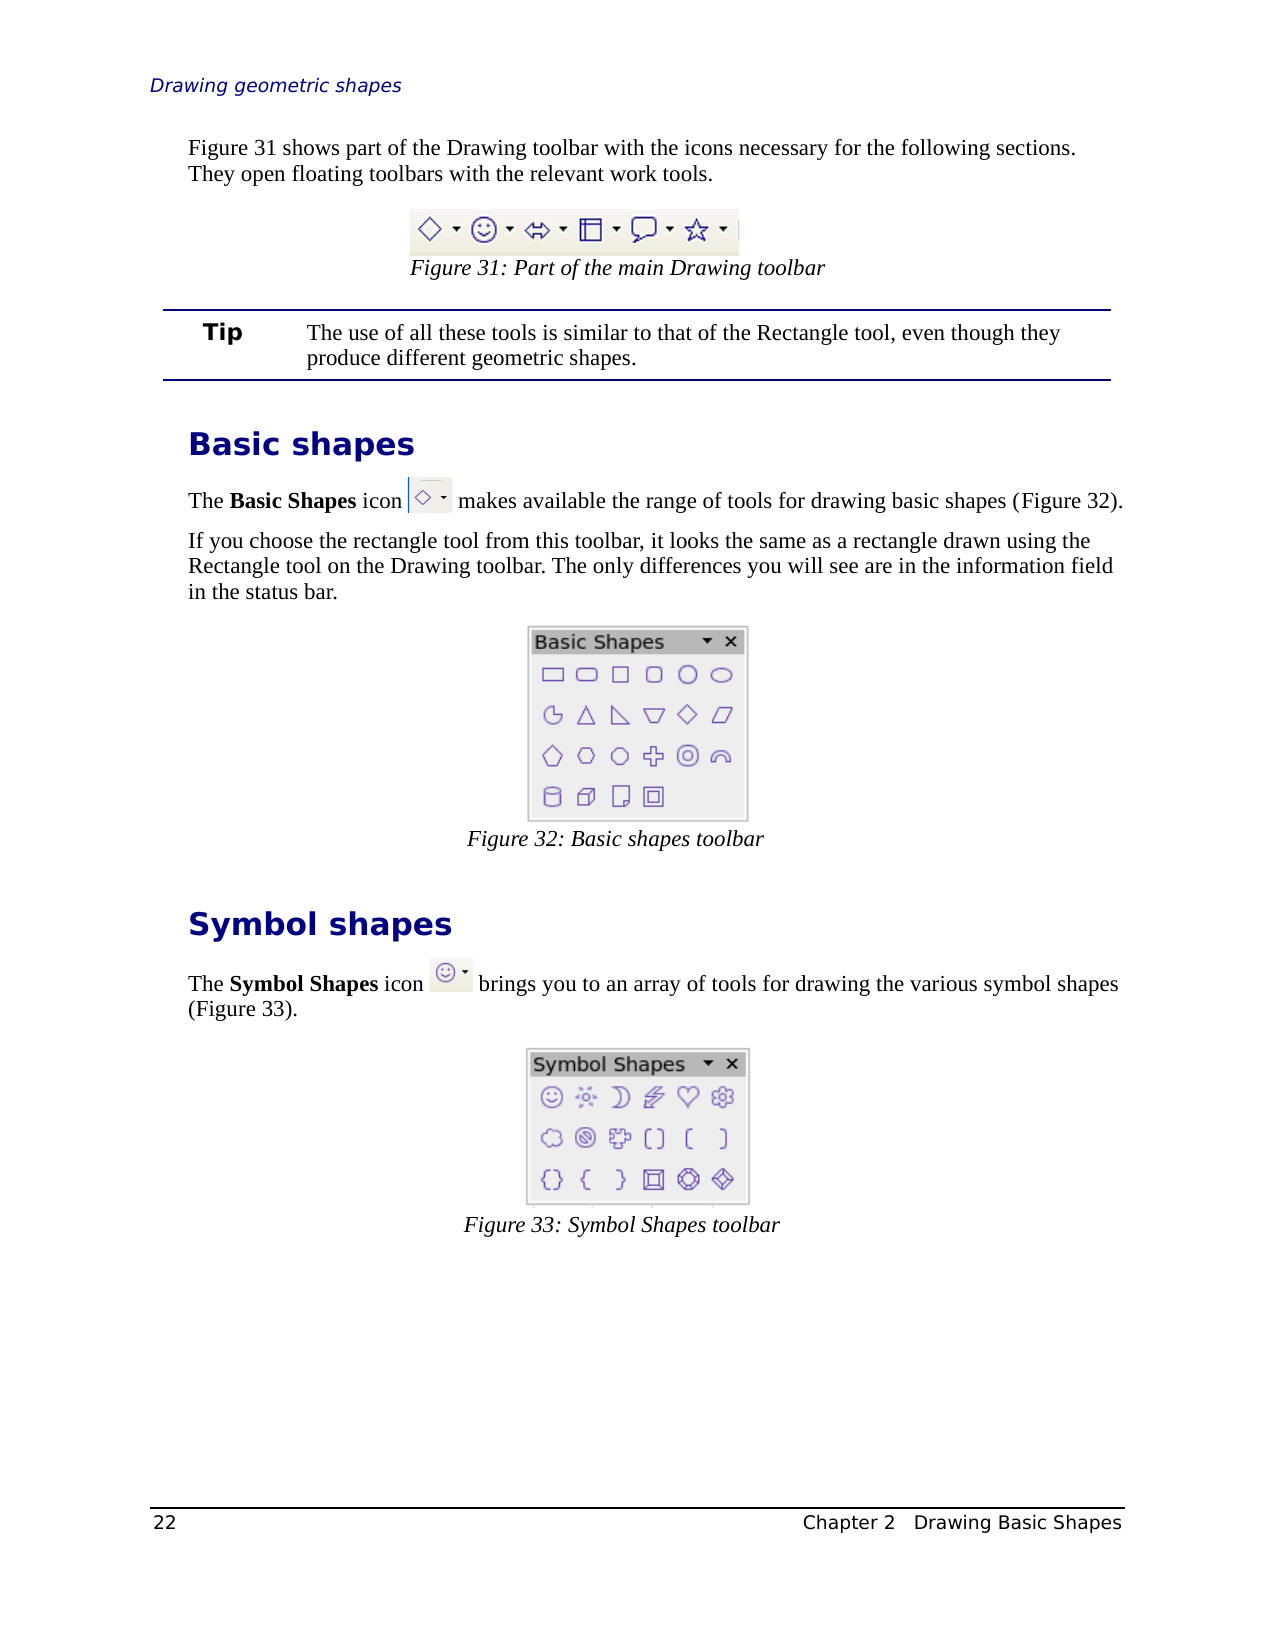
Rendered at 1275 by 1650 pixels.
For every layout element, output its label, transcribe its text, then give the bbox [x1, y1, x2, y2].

text Figure 31 shows part of the Drawing toolbar with the icons necessary for the following sections. They open floating toolbars with the relevant work tools. [188, 135, 1125, 186]
table_header Tip [163, 311, 283, 379]
subtitle Basic shapes [188, 426, 1125, 463]
picture [407, 477, 453, 513]
picture [409, 209, 740, 256]
table_header The use of all these tools is similar to that of the Rectangle tool, even though they produce different geometric shapes. [283, 311, 1111, 379]
picture [518, 1040, 757, 1212]
text The Symbol Shapes icon brings you to an array of tools for drawing the various symbol shapes (Figure 33). [188, 957, 1125, 1022]
text Figure 31: Part of the main Drawing toolbar [410, 252, 865, 281]
text If you choose the rectangle tool from this toolbar, it looks the same as a rectangle drawn using the Rectangle tool on the Drawing toolbar. The only differences you will see are in the information field in the status bar. [188, 528, 1125, 604]
picture [521, 622, 754, 826]
text The Basic Shapes icon [188, 477, 407, 513]
subtitle Symbol shapes [188, 906, 1125, 942]
text Figure 33: Symbol Shapes toolbar [464, 1208, 811, 1237]
picture [429, 957, 473, 992]
text Figure 32: Basic shapes toolbar [467, 822, 808, 851]
text makes available the range of tools for drawing basic shapes (Figure 32). [453, 477, 1125, 513]
